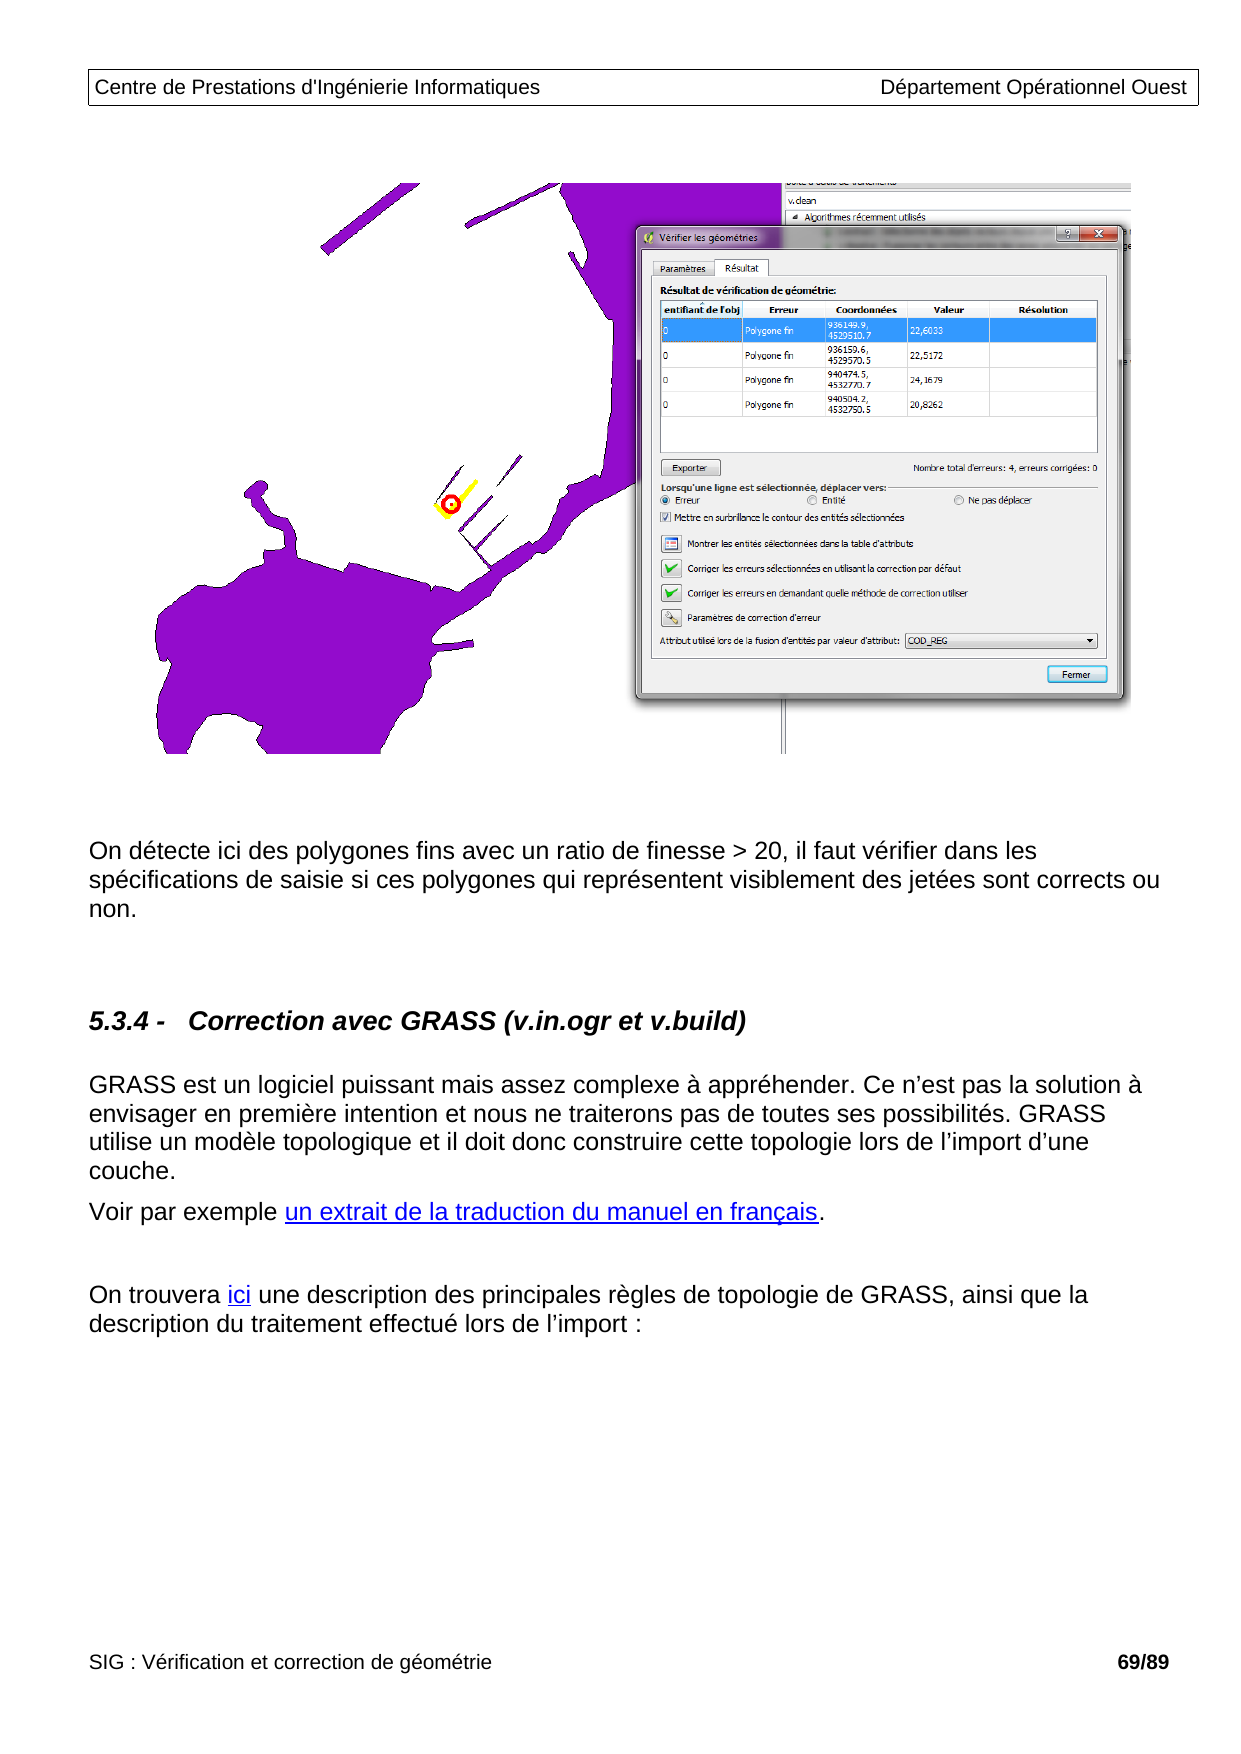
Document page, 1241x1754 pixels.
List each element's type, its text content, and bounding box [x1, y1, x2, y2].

picture [127, 183, 1131, 754]
subtitle Correction avec GRASS (v.in.ogr et v.build) [88, 1005, 1169, 1037]
text On détecte ici des polygones fins avec un ratio de finesse > 20, il faut vérifier dans les spécifications de saisie si ces polygones qui représentent visiblement des jetées sont corrects ou non. [88, 836, 1169, 922]
text GRASS est un logiciel puissant mais assez complexe à appréhender. Ce n’est pas la solution à envisager en première intention et nous ne traiterons pas de toutes ses possibilités. GRASS utilise un modèle topologique et il doit donc construire cette topologie lors de l’import d’une couche. [88, 1070, 1169, 1185]
text Voir par exemple un extrait de la traduction du manuel en français. [88, 1197, 1169, 1226]
text On trouvera ici une description des principales règles de topologie de GRASS, ainsi que la description du traitement effectué lors de l’import : [88, 1280, 1169, 1337]
